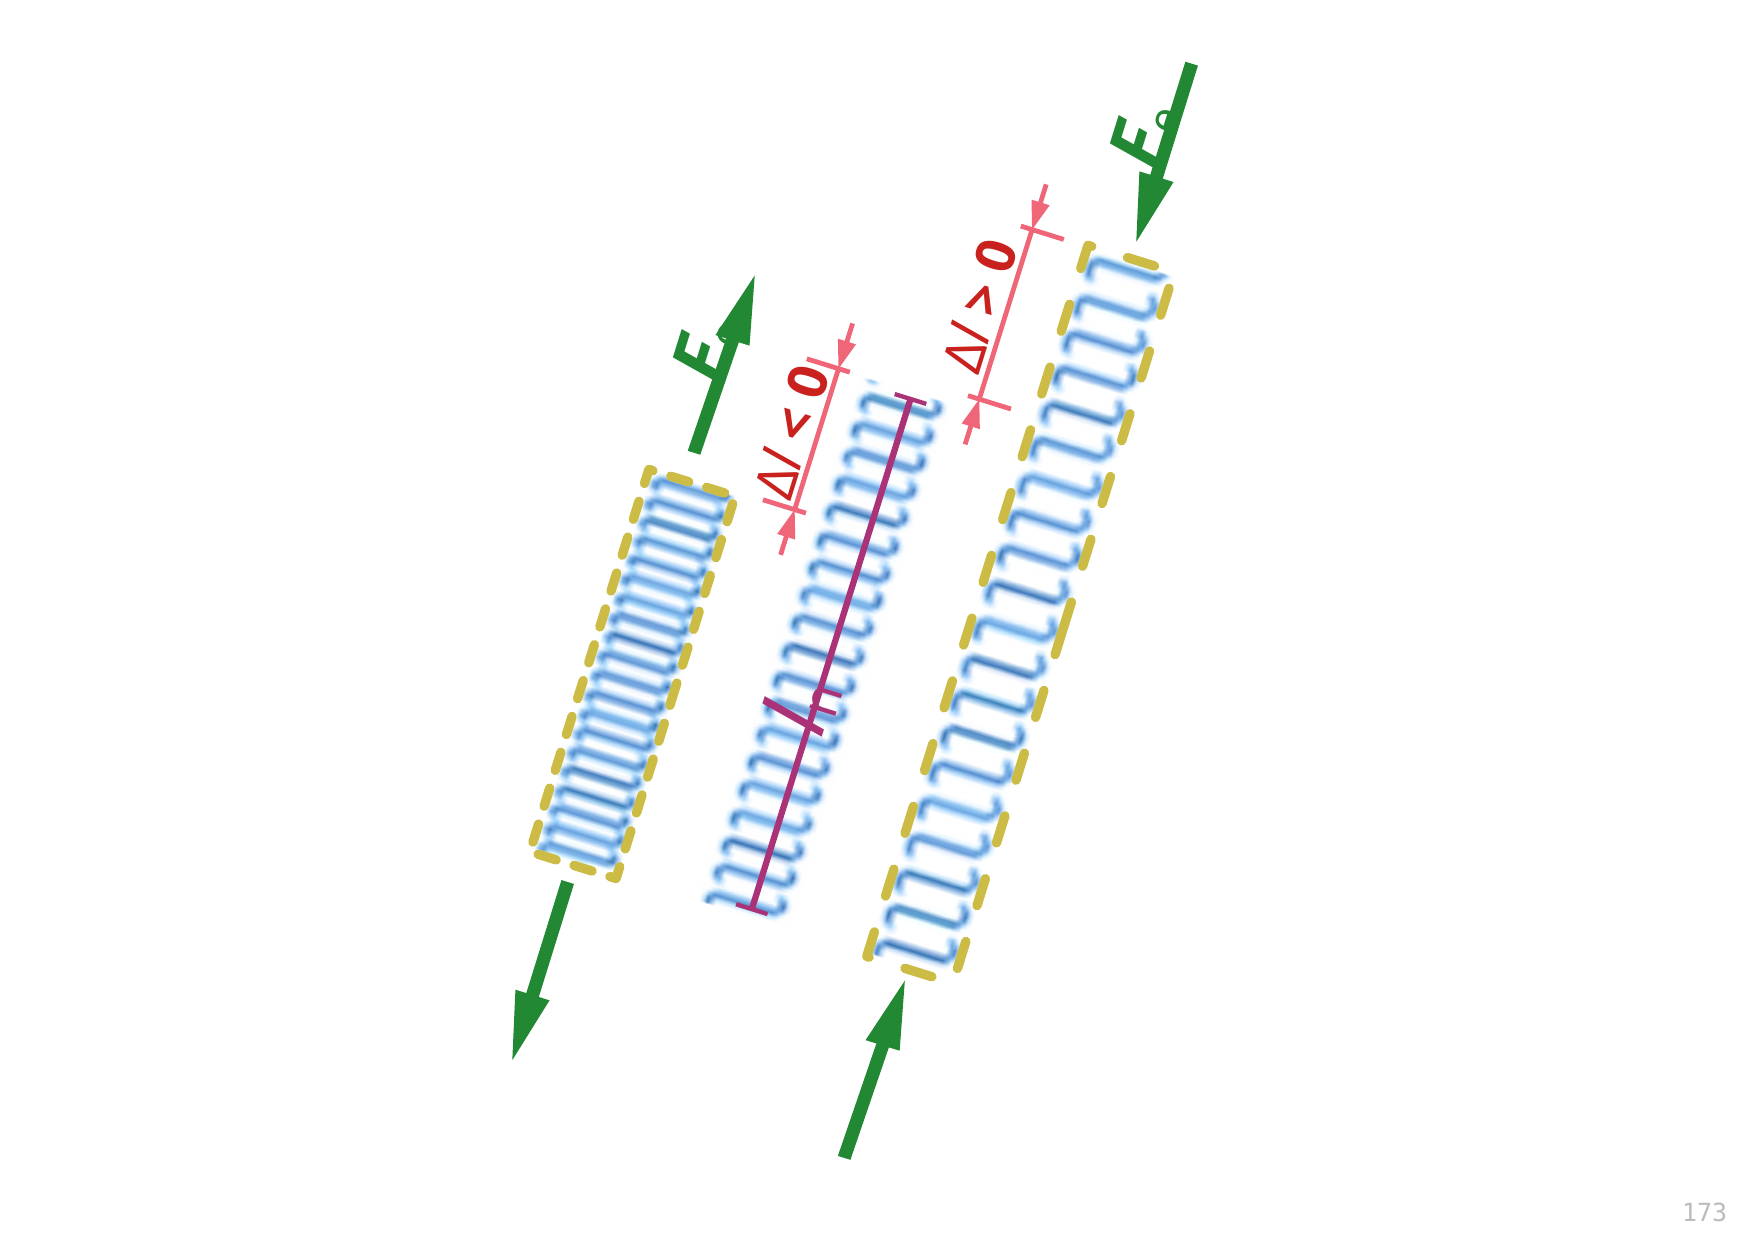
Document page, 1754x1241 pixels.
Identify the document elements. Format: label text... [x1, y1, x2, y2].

text_box [687, 275, 755, 455]
picture [696, 375, 952, 929]
text_box [512, 880, 574, 1061]
picture [872, 251, 1176, 981]
text_box Fe [1069, 72, 1174, 183]
text_box ln [720, 643, 844, 754]
text_box Fe [632, 286, 732, 397]
text_box [1136, 61, 1198, 242]
picture [528, 472, 738, 872]
text_box [837, 980, 905, 1160]
